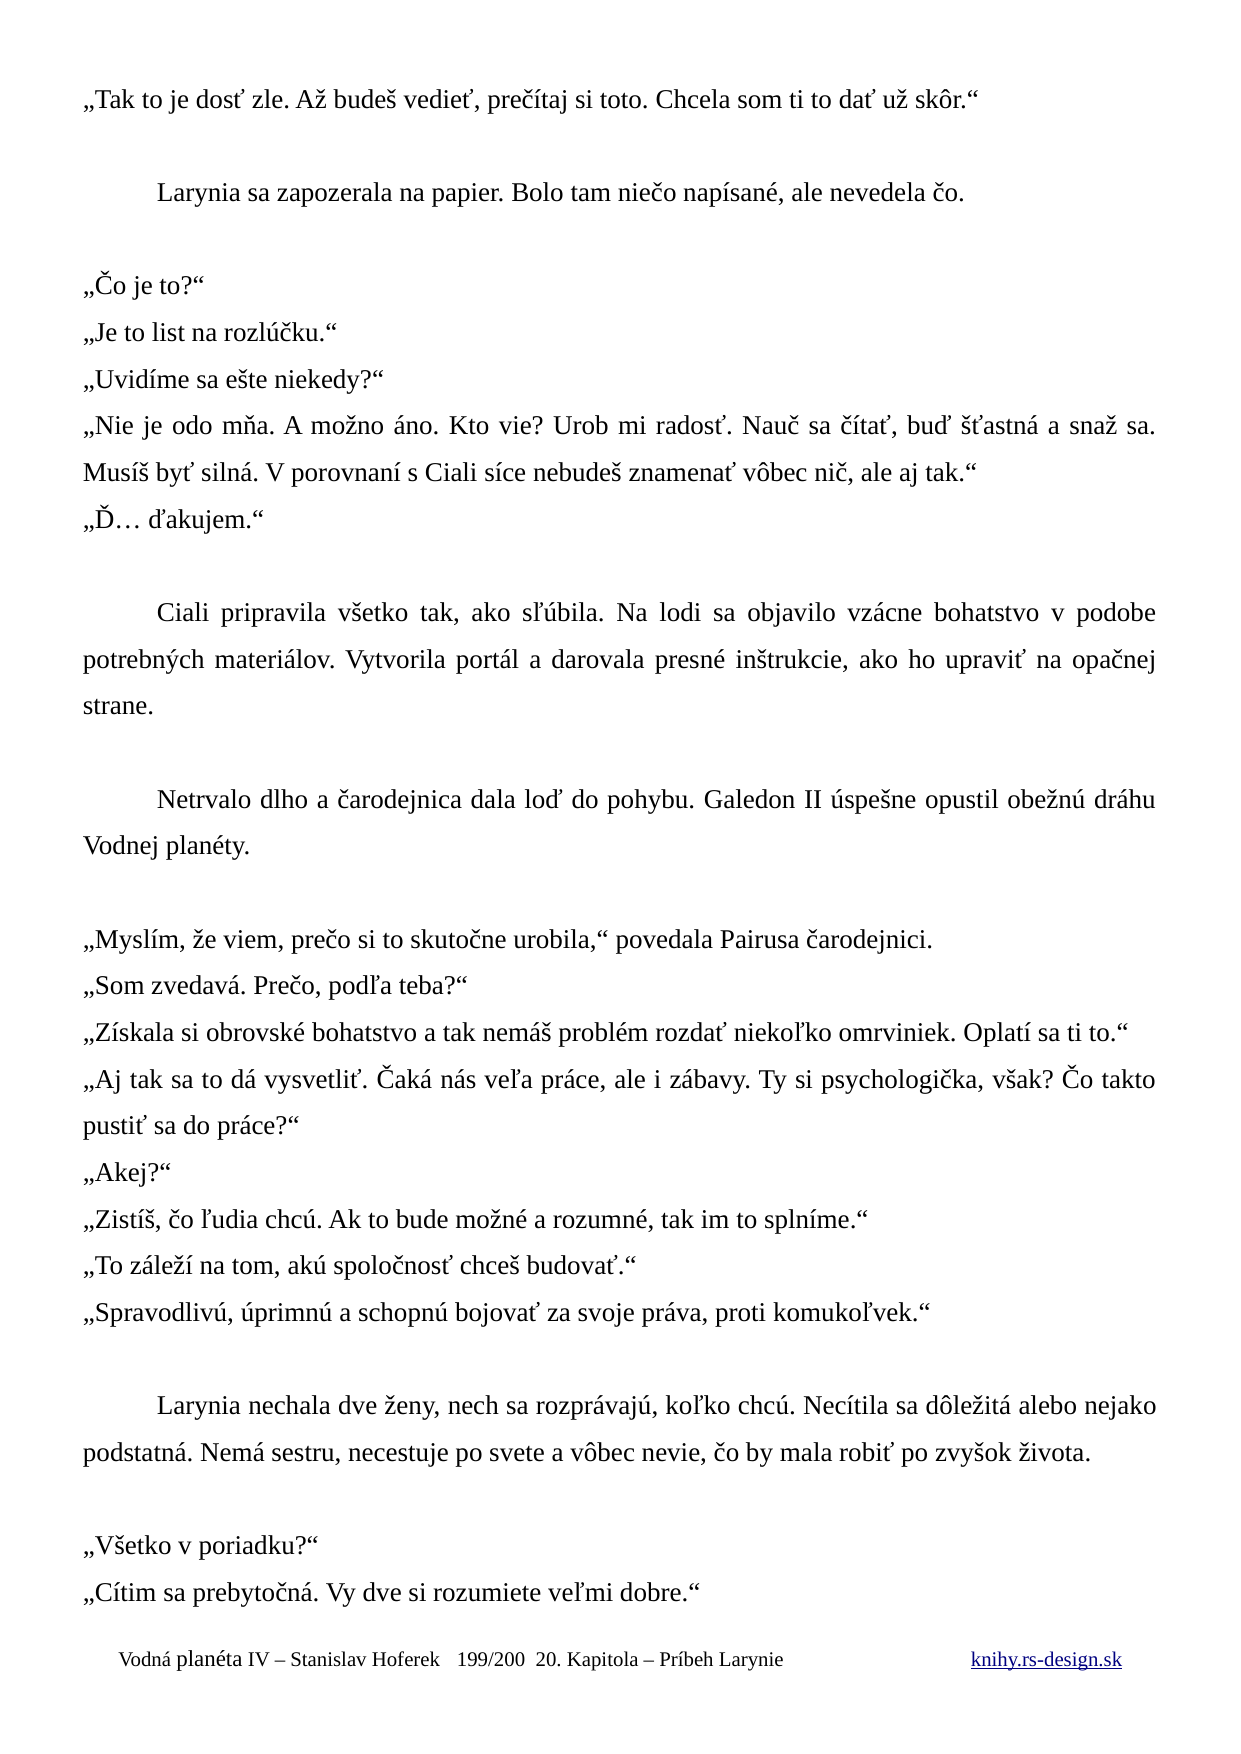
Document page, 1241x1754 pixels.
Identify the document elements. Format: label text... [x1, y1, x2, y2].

text „Aj tak sa to dá vysvetliť. Čaká nás veľa práce, ale i zábavy. Ty si psychologička, však? Čo takto pustiť sa do práce?“ [83, 1063, 1157, 1141]
text „Je to list na rozlúčku.“ [83, 316, 1157, 347]
text „Som zvedavá. Prečo, podľa teba?“ [83, 969, 1157, 1001]
text Larynia nechala dve ženy, nech sa rozprávajú, koľko chcú. Necítila sa dôležitá alebo nejako podstatná. Nemá sestru, necestuje po svete a vôbec nevie, čo by mala robiť po zvyšok života. [83, 1389, 1157, 1467]
text „Čo je to?“ [83, 269, 1157, 301]
text „Zistíš, čo ľudia chcú. Ak to bude možné a rozumné, tak im to splníme.“ [83, 1203, 1157, 1234]
text „Ď… ďakujem.“ [83, 503, 1157, 534]
text „Nie je odo mňa. A možno áno. Kto vie? Urob mi radosť. Nauč sa čítať, buď šťastná a snaž sa. Musíš byť silná. V porovnaní s Ciali síce nebudeš znamenať vôbec nič, ale aj tak.“ [83, 409, 1157, 487]
text „Všetko v poriadku?“ [83, 1529, 1157, 1561]
text „Tak to je dosť zle. Až budeš vedieť, prečítaj si toto. Chcela som ti to dať už skôr.“ [83, 83, 1157, 114]
text Ciali pripravila všetko tak, ako sľúbila. Na lodi sa objavilo vzácne bohatstvo v podobe potrebných materiálov. Vytvorila portál a darovala presné inštrukcie, ako ho upraviť na opačnej strane. [83, 596, 1157, 721]
text „To záleží na tom, akú spoločnosť chceš budovať.“ [83, 1249, 1157, 1281]
text „Cítim sa prebytočná. Vy dve si rozumiete veľmi dobre.“ [83, 1576, 1157, 1607]
text „Spravodlivú, úprimnú a schopnú bojovať za svoje práva, proti komukoľvek.“ [83, 1296, 1157, 1327]
text Netrvalo dlho a čarodejnica dala loď do pohybu. Galedon II úspešne opustil obežnú dráhu Vodnej planéty. [83, 783, 1157, 861]
text „Uvidíme sa ešte niekedy?“ [83, 363, 1157, 394]
text „Získala si obrovské bohatstvo a tak nemáš problém rozdať niekoľko omrviniek. Oplatí sa ti to.“ [83, 1016, 1157, 1047]
text Larynia sa zapozerala na papier. Bolo tam niečo napísané, ale nevedela čo. [83, 176, 1157, 207]
text „Myslím, že viem, prečo si to skutočne urobila,“ povedala Pairusa čarodejnici. [83, 923, 1157, 954]
text „Akej?“ [83, 1156, 1157, 1187]
